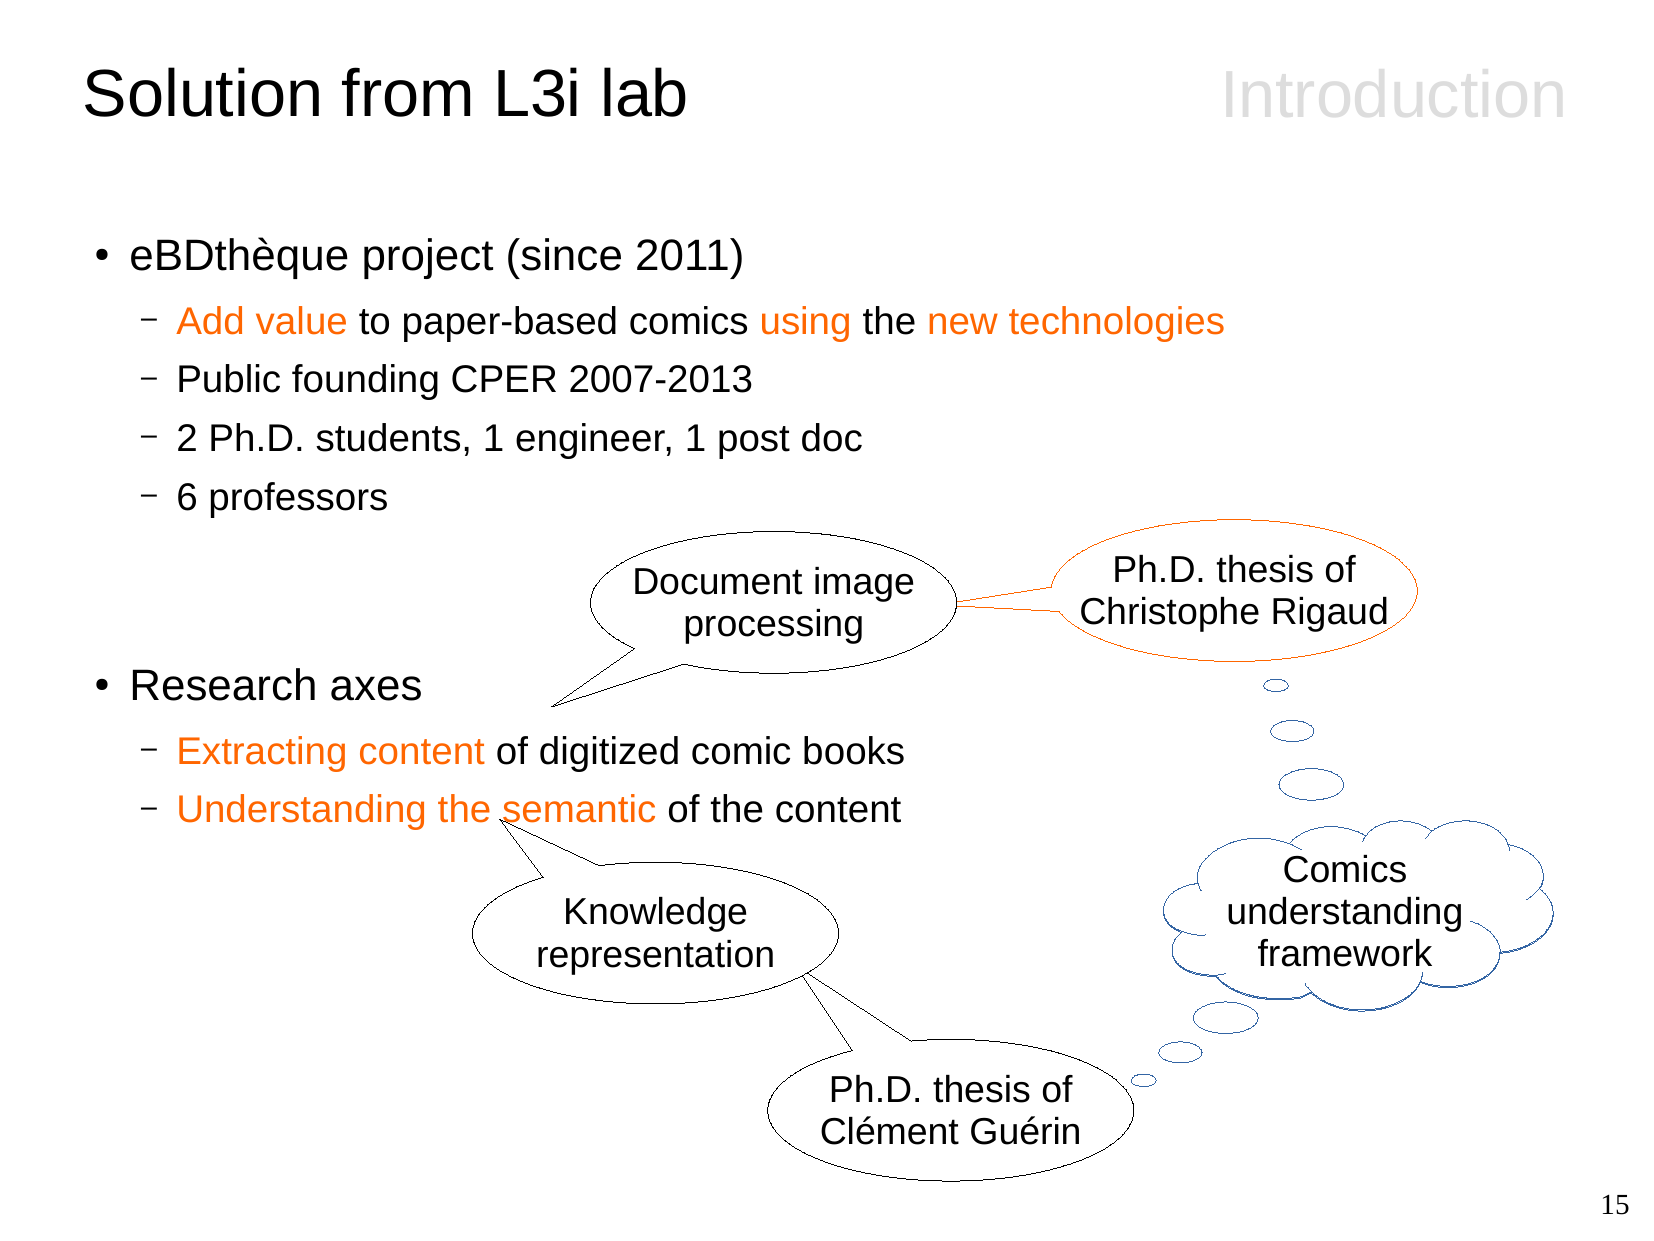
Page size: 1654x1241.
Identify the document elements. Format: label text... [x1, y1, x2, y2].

list eBDthèque project (since 2011) Add value to paper-based comics using the new technologies Public founding CPER 2007-2013 2 Ph.D. students, 1 engineer, 1 post doc 6 professors Research axes Extracting content of digitized comic books Understanding the semantic of the content [82, 231, 1571, 839]
text_box Ph.D. thesis of Christophe Rigaud [957, 519, 1418, 662]
text_box Knowledge representation [472, 819, 839, 1004]
text_box Comics understanding framework [1270, 720, 1314, 742]
text_box Document image processing [551, 531, 957, 707]
text_box [1131, 1074, 1157, 1087]
text_box [1500, 929, 1549, 954]
title Solution from L3i lab [82, 0, 1170, 196]
text_box Comics understanding framework [1163, 820, 1554, 1010]
text_box Comics understanding framework [1278, 768, 1344, 801]
text_box Ph.D. thesis of Clément Guérin [767, 973, 1134, 1182]
text_box [1193, 1001, 1259, 1034]
text_box [1420, 966, 1497, 988]
text_box [1158, 1041, 1203, 1063]
text_box [1174, 960, 1417, 1012]
text_box [1165, 920, 1181, 932]
